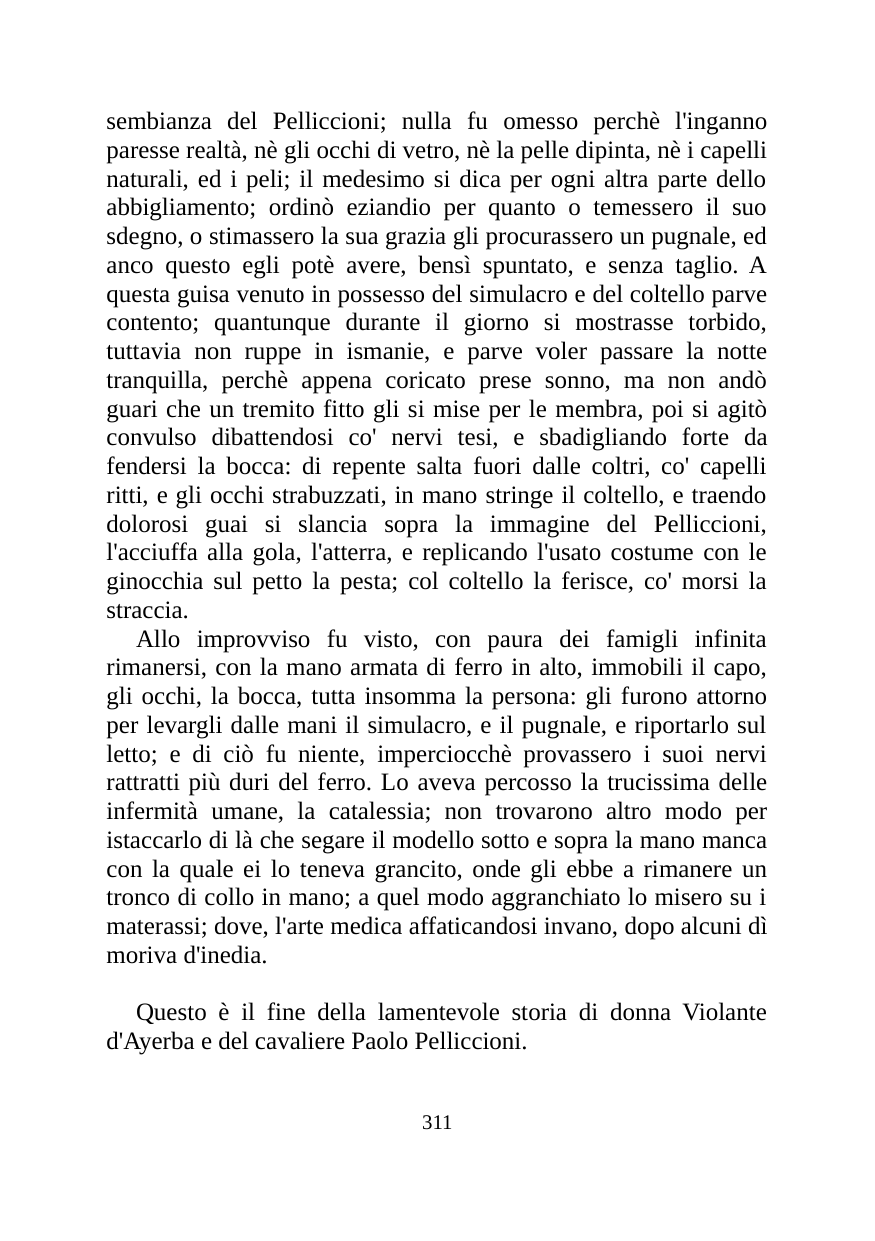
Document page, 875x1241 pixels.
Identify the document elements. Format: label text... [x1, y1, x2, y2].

text sembianza del Pelliccioni; nulla fu omesso perchè l'inganno paresse realtà, nè gli occhi di vetro, nè la pelle dipinta, nè i capelli naturali, ed i peli; il medesimo si dica per ogni altra parte dello abbigliamento; ordinò eziandio per quanto o temessero il suo sdegno, o stimassero la sua grazia gli procurassero un pugnale, ed anco questo egli potè avere, bensì spuntato, e senza taglio. A questa guisa venuto in possesso del simulacro e del coltello parve contento; quantunque durante il giorno si mostrasse torbido, tuttavia non ruppe in ismanie, e parve voler passare la notte tranquilla, perchè appena coricato prese sonno, ma non andò guari che un tremito fitto gli si mise per le membra, poi si agitò convulso dibattendosi co' nervi tesi, e sbadigliando forte da fendersi la bocca: di repente salta fuori dalle coltri, co' capelli ritti, e gli occhi strabuzzati, in mano stringe il coltello, e traendo dolorosi guai si slancia sopra la immagine del Pelliccioni, l'acciuffa alla gola, l'atterra, e replicando l'usato costume con le ginocchia sul petto la pesta; col coltello la ferisce, co' morsi la straccia. [106, 106, 768, 624]
text Allo improvviso fu visto, con paura dei famigli infinita rimanersi, con la mano armata di ferro in alto, immobili il capo, gli occhi, la bocca, tutta insomma la persona: gli furono attorno per levargli dalle mani il simulacro, e il pugnale, e riportarlo sul letto; e di ciò fu niente, imperciocchè provassero i suoi nervi rattratti più duri del ferro. Lo aveva percosso la trucissima delle infermità umane, la catalessia; non trovarono altro modo per istaccarlo di là che segare il modello sotto e sopra la mano manca con la quale ei lo teneva grancito, onde gli ebbe a rimanere un tronco di collo in mano; a quel modo aggranchiato lo misero su i materassi; dove, l'arte medica affaticandosi invano, dopo alcuni dì moriva d'inedia. [106, 624, 768, 969]
text Questo è il fine della lamentevole storia di donna Violante d'Ayerba e del cavaliere Paolo Pelliccioni. [106, 997, 768, 1055]
